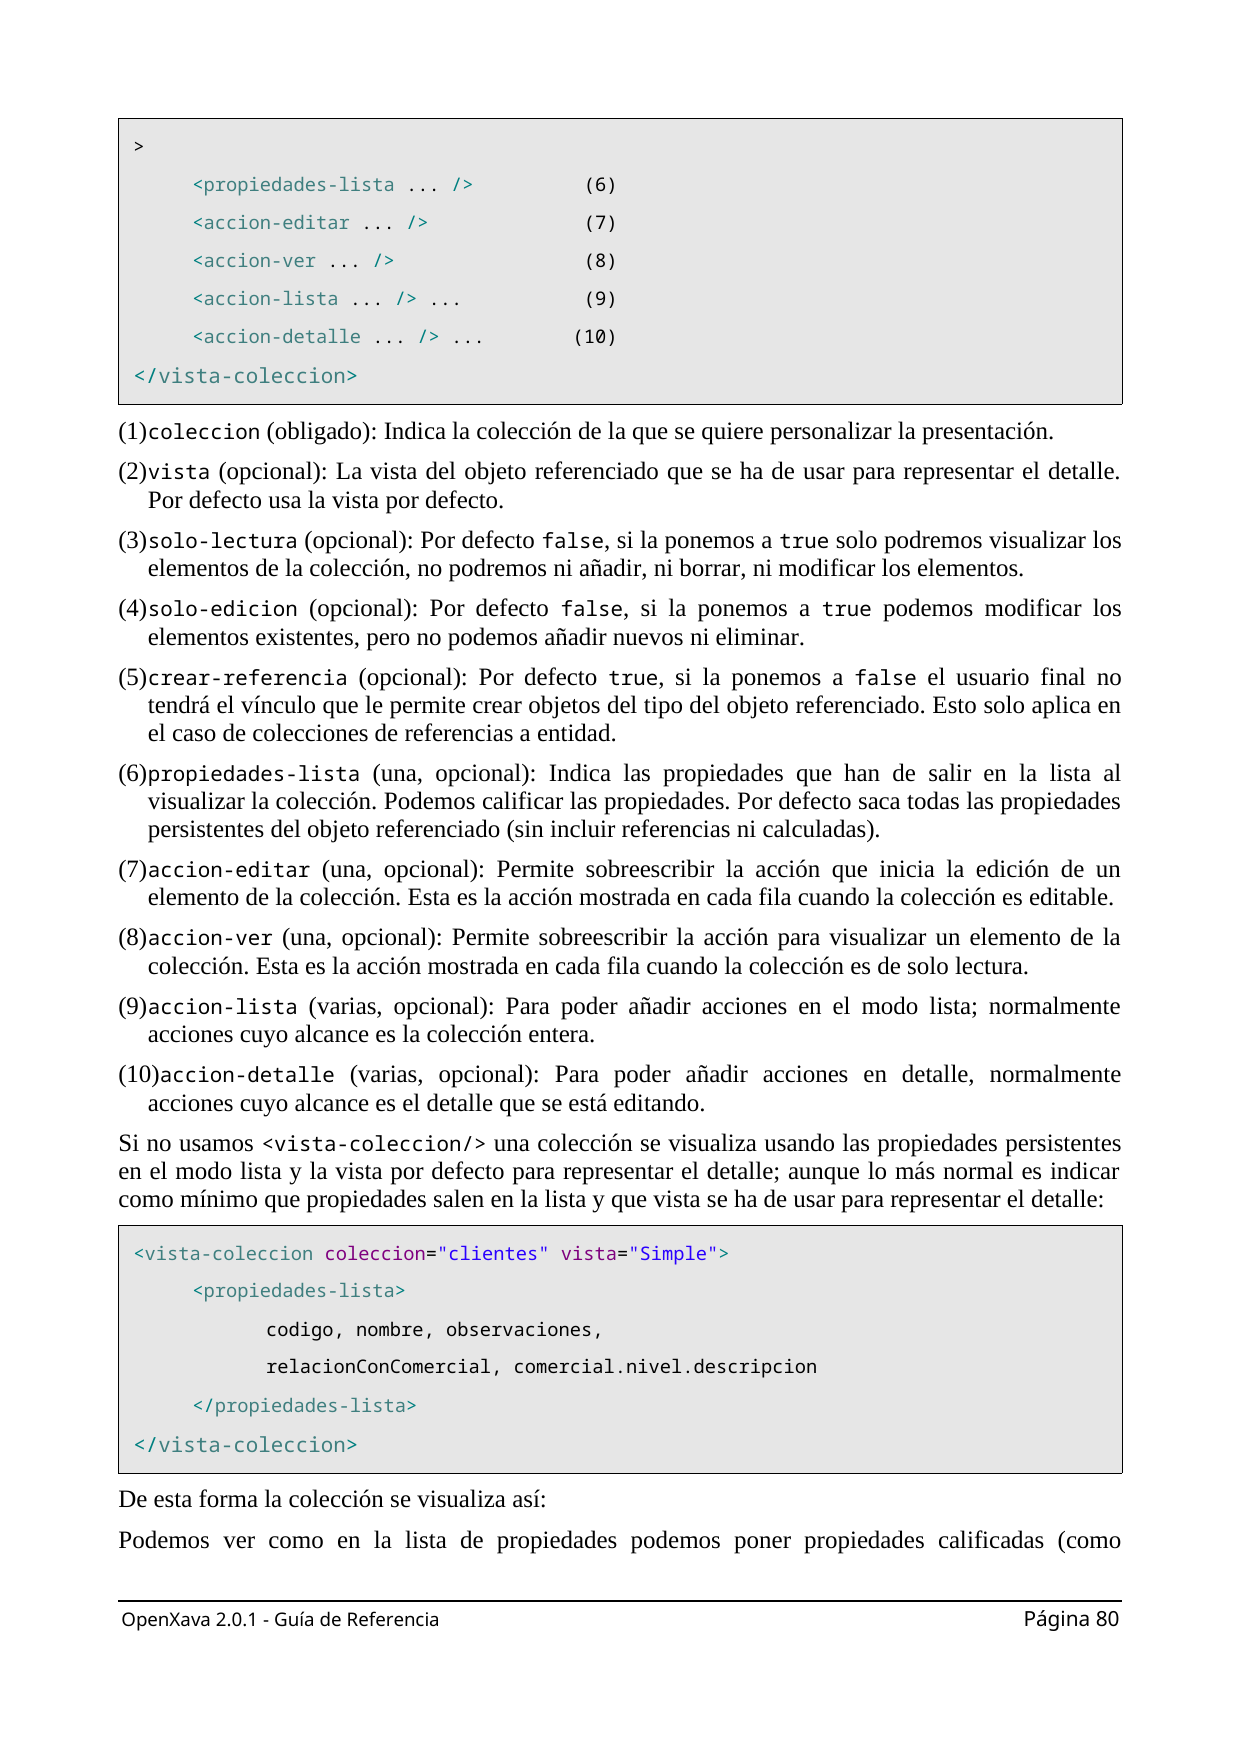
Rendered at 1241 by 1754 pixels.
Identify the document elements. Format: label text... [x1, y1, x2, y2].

list accion-editar (una, opcional): Permite sobreescribir la acción que inicia la edición de un elemento de la colección. Esta es la acción mostrada en cada fila cuando la colección es editable. [118, 855, 1122, 911]
text codigo, nombre, observaciones, [119, 1301, 1122, 1339]
list crear-referencia (opcional): Por defecto true, si la ponemos a false el usuario final no tendrá el vínculo que le permite crear objetos del tipo del objeto referenciado. Esto solo aplica en el caso de colecciones de referencias a entidad. [118, 663, 1122, 746]
text <propiedades-lista ... /> (6) [119, 156, 1122, 194]
text </vista-coleccion> [119, 1415, 1122, 1473]
text <accion-detalle ... /> ... (10) [119, 308, 1122, 346]
text Podemos ver como en la lista de propiedades podemos poner propiedades calificadas (como [118, 1526, 1122, 1553]
text <propiedades-lista> [119, 1263, 1122, 1301]
list propiedades-lista (una, opcional): Indica las propiedades que han de salir en la lista al visualizar la colección. Podemos calificar las propiedades. Por defecto saca todas las propiedades persistentes del objeto referenciado (sin incluir referencias ni calculadas). [118, 759, 1122, 843]
list solo-edicion (opcional): Por defecto false, si la ponemos a true podemos modificar los elementos existentes, pero no podemos añadir nuevos ni eliminar. [118, 594, 1122, 650]
text <vista-coleccion coleccion="clientes" vista="Simple"> [119, 1226, 1122, 1263]
list vista (opcional): La vista del objeto referenciado que se ha de usar para representar el detalle. Por defecto usa la vista por defecto. [118, 457, 1122, 513]
list accion-ver (una, opcional): Permite sobreescribir la acción para visualizar un elemento de la colección. Esta es la acción mostrada en cada fila cuando la colección es de solo lectura. [118, 923, 1122, 979]
list accion-detalle (varias, opcional): Para poder añadir acciones en detalle, normalmente acciones cuyo alcance es el detalle que se está editando. [118, 1060, 1122, 1116]
text <accion-editar ... /> (7) [119, 194, 1122, 232]
list coleccion (obligado): Indica la colección de la que se quiere personalizar la presentación. [118, 417, 1122, 445]
list solo-lectura (opcional): Por defecto false, si la ponemos a true solo podremos visualizar los elementos de la colección, no podremos ni añadir, ni borrar, ni modificar los elementos. [118, 526, 1122, 582]
text <accion-lista ... /> ... (9) [119, 270, 1122, 308]
list accion-lista (varias, opcional): Para poder añadir acciones en el modo lista; normalmente acciones cuyo alcance es la colección entera. [118, 992, 1122, 1048]
text </vista-coleccion> [119, 346, 1122, 404]
text <accion-ver ... /> (8) [119, 232, 1122, 270]
text Si no usamos <vista-coleccion/> una colección se visualiza usando las propiedades persistentes en el modo lista y la vista por defecto para representar el detalle; aunque lo más normal es indicar como mínimo que propiedades salen en la lista y que vista se ha de usar para representar el detalle: [118, 1129, 1122, 1212]
text </propiedades-lista> [119, 1377, 1122, 1415]
text > [119, 119, 1122, 156]
text relacionConComercial, comercial.nivel.descripcion [119, 1339, 1122, 1377]
text De esta forma la colección se visualiza así: [118, 1486, 1122, 1513]
